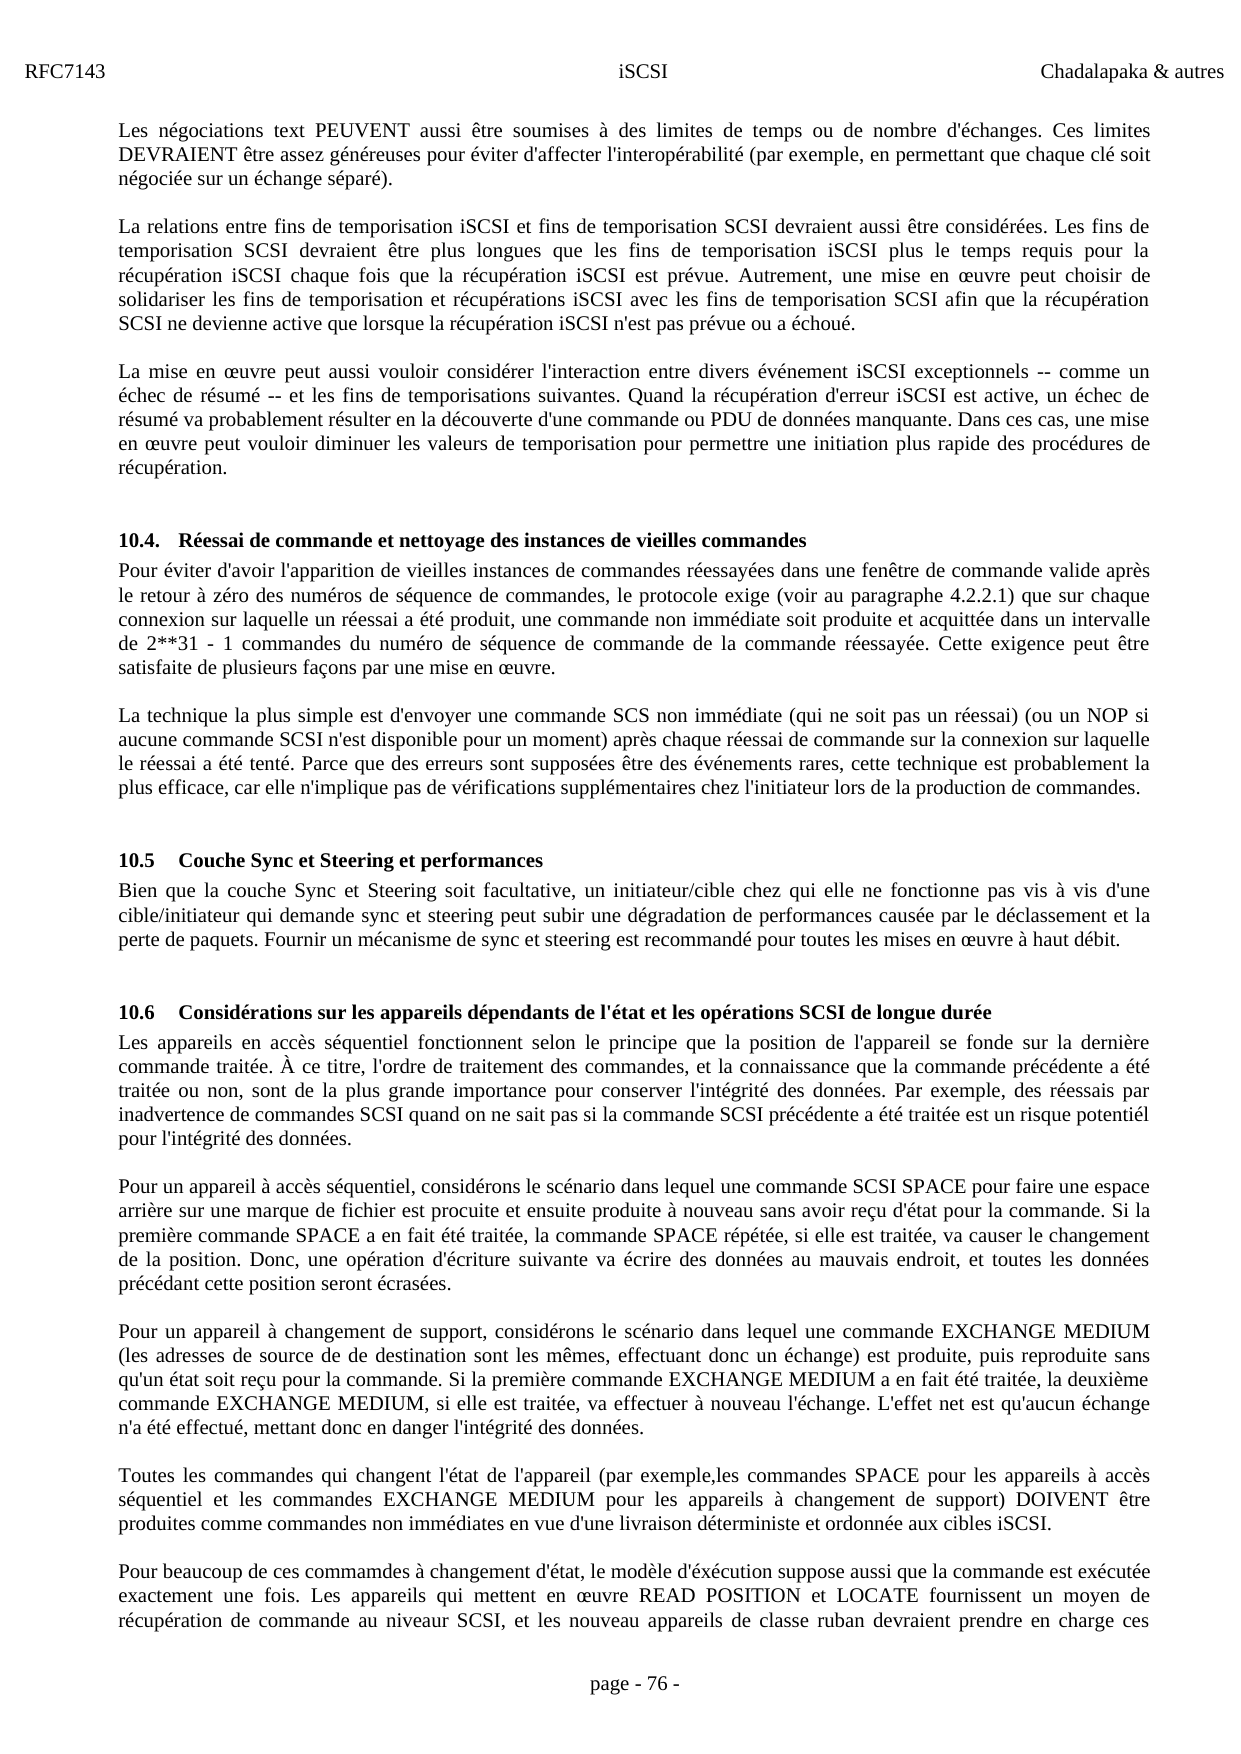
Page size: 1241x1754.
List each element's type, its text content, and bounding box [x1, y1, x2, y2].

text Les négociations text PEUVENT aussi être soumises à des limites de temps ou de nombre d'échanges. Ces limites DEVRAIENT être assez généreuses pour éviter d'affecter l'interopérabilité (par exemple, en permettant que chaque clé soit négociée sur un échange séparé). [118, 118, 1152, 190]
subtitle 10.5 Couche Sync et Steering et performances [118, 848, 1152, 872]
text Pour éviter d'avoir l'apparition de vieilles instances de commandes réessayées dans une fenêtre de commande valide après le retour à zéro des numéros de séquence de commandes, le protocole exige (voir au paragraphe 4.2.2.1) que sur chaque connexion sur laquelle un réessai a été produit, une commande non immédiate soit produite et acquittée dans un intervalle de 2**31 - 1 commandes du numéro de séquence de commande de la commande réessayée. Cette exigence peut être satisfaite de plusieurs façons par une mise en œuvre. [118, 558, 1152, 679]
text Toutes les commandes qui changent l'état de l'appareil (par exemple,les commandes SPACE pour les appareils à accès séquentiel et les commandes EXCHANGE MEDIUM pour les appareils à changement de support) DOIVENT être produites comme commandes non immédiates en vue d'une livraison déterministe et ordonnée aux cibles iSCSI. [118, 1463, 1152, 1535]
text Pour un appareil à accès séquentiel, considérons le scénario dans lequel une commande SCSI SPACE pour faire une espace arrière sur une marque de fichier est procuite et ensuite produite à nouveau sans avoir reçu d'état pour la commande. Si la première commande SPACE a en fait été traitée, la commande SPACE répétée, si elle est traitée, va causer le changement de la position. Donc, une opération d'écriture suivante va écrire des données au mauvais endroit, et toutes les données précédant cette position seront écrasées. [118, 1174, 1152, 1295]
text Pour beaucoup de ces commamdes à changement d'état, le modèle d'éxécution suppose aussi que la commande est exécutée exactement une fois. Les appareils qui mettent en œuvre READ POSITION et LOCATE fournissent un moyen de récupération de commande au niveaur SCSI, et les nouveau appareils de classe ruban devraient prendre en charge ces [118, 1559, 1152, 1632]
text La technique la plus simple est d'envoyer une commande SCS non immédiate (qui ne soit pas un réessai) (ou un NOP si aucune commande SCSI n'est disponible pour un moment) après chaque réessai de commande sur la connexion sur laquelle le réessai a été tenté. Parce que des erreurs sont supposées être des événements rares, cette technique est probablement la plus efficace, car elle n'implique pas de vérifications supplémentaires chez l'initiateur lors de la production de commandes. [118, 703, 1152, 799]
text Pour un appareil à changement de support, considérons le scénario dans lequel une commande EXCHANGE MEDIUM (les adresses de source de de destination sont les mêmes, effectuant donc un échange) est produite, puis reproduite sans qu'un état soit reçu pour la commande. Si la première commande EXCHANGE MEDIUM a en fait été traitée, la deuxième commande EXCHANGE MEDIUM, si elle est traitée, va effectuer à nouveau l'échange. L'effet net est qu'aucun échange n'a été effectué, mettant donc en danger l'intégrité des données. [118, 1319, 1152, 1439]
text Bien que la couche Sync et Steering soit facultative, un initiateur/cible chez qui elle ne fonctionne pas vis à vis d'une cible/initiateur qui demande sync et steering peut subir une dégradation de performances causée par le déclassement et la perte de paquets. Fournir un mécanisme de sync et steering est recommandé pour toutes les mises en œuvre à haut débit. [118, 878, 1152, 951]
text La relations entre fins de temporisation iSCSI et fins de temporisation SCSI devraient aussi être considérées. Les fins de temporisation SCSI devraient être plus longues que les fins de temporisation iSCSI plus le temps requis pour la récupération iSCSI chaque fois que la récupération iSCSI est prévue. Autrement, une mise en œuvre peut choisir de solidariser les fins de temporisation et récupérations iSCSI avec les fins de temporisation SCSI afin que la récupération SCSI ne devienne active que lorsque la récupération iSCSI n'est pas prévue ou a échoué. [118, 214, 1152, 335]
subtitle 10.4. Réessai de commande et nettoyage des instances de vieilles commandes [118, 528, 1152, 552]
text La mise en œuvre peut aussi vouloir considérer l'interaction entre divers événement iSCSI exceptionnels -- comme un échec de résumé -- et les fins de temporisations suivantes. Quand la récupération d'erreur iSCSI est active, un échec de résumé va probablement résulter en la découverte d'une commande ou PDU de données manquante. Dans ces cas, une mise en œuvre peut vouloir diminuer les valeurs de temporisation pour permettre une initiation plus rapide des procédures de récupération. [118, 359, 1152, 479]
subtitle 10.6 Considérations sur les appareils dépendants de l'état et les opérations SCSI de longue durée [118, 1000, 1152, 1024]
text Les appareils en accès séquentiel fonctionnent selon le principe que la position de l'appareil se fonde sur la dernière commande traitée. À ce titre, l'ordre de traitement des commandes, et la connaissance que la commande précédente a été traitée ou non, sont de la plus grande importance pour conserver l'intégrité des données. Par exemple, des réessais par inadvertence de commandes SCSI quand on ne sait pas si la commande SCSI précédente a été traitée est un risque potentiél pour l'intégrité des données. [118, 1030, 1152, 1150]
